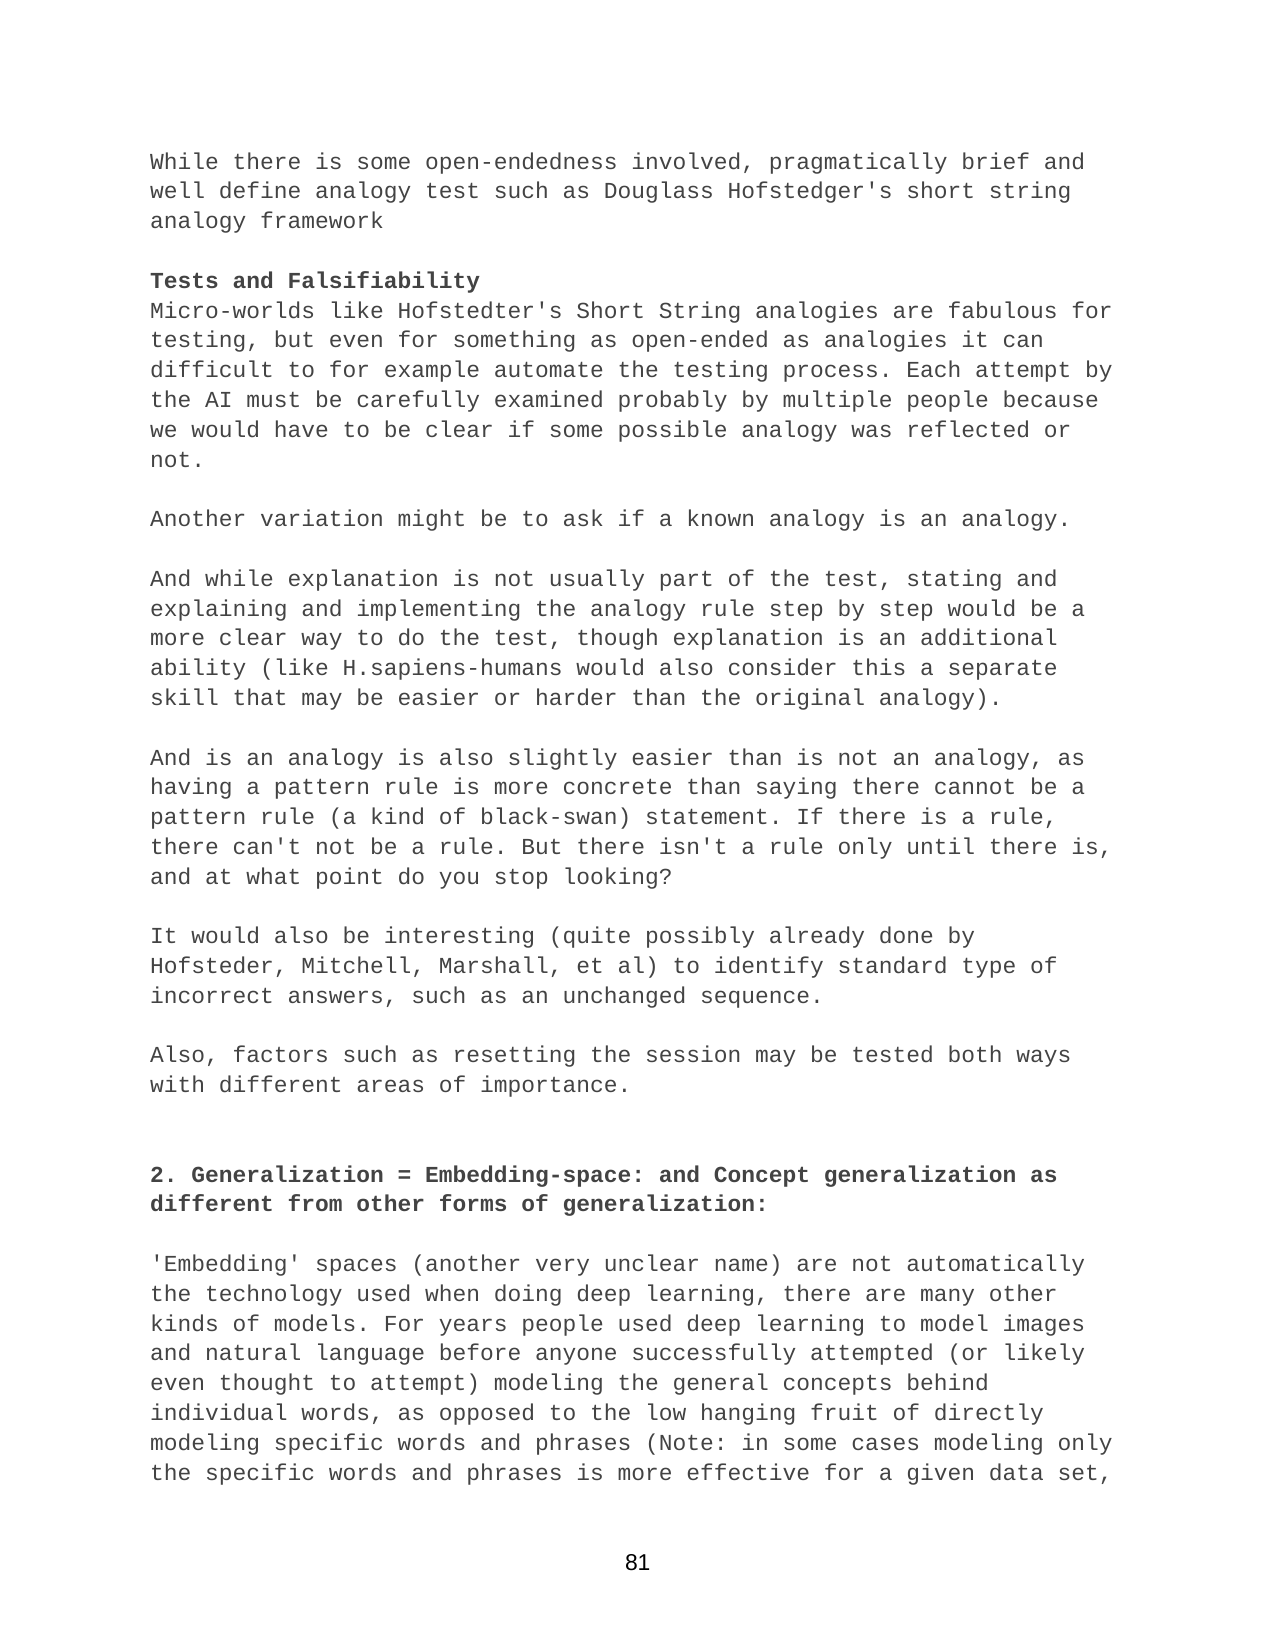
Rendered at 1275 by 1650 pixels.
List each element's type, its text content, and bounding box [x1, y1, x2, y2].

text And while explanation is not usually part of the test, stating and explaining and implementing the analogy rule step by step would be a more clear way to do the test, though explanation is an additional ability (like H.sapiens-humans would also consider this a separate skill that may be easier or harder than the original analogy). [150, 567, 1125, 712]
text Micro-worlds like Hofstedter's Short String analogies are fabulous for testing, but even for something as open-ended as analogies it can difficult to for example automate the testing process. Each attempt by the AI must be carefully examined probably by multiple people because we would have to be clear if some possible analogy was reflected or not. [150, 299, 1125, 474]
text Tests and Falsifiability [150, 269, 1125, 295]
text It would also be interesting (quite possibly already done by Hofsteder, Mitchell, Marshall, et al) to identify standard type of incorrect answers, such as an unchanged sequence. [150, 924, 1125, 1010]
text Also, factors such as resetting the session may be tested both ways with different areas of importance. [150, 1044, 1125, 1099]
text And is an analogy is also slightly easier than is not an analogy, as having a pattern rule is more concrete than saying there cannot be a pattern rule (a kind of black-swan) statement. If there is a rule, there can't not be a rule. But there isn't a rule only until there is, and at what point do you stop looking? [150, 746, 1125, 891]
text 'Embedding' spaces (another very unclear name) are not automatically the technology used when doing deep learning, there are many other kinds of models. For years people used deep learning to model images and natural language before anyone successfully attempted (or likely even thought to attempt) modeling the general concepts behind individual words, as opposed to the low hanging fruit of directly modeling specific words and phrases (Note: in some cases modeling only the specific words and phrases is more effective for a given data set, [150, 1252, 1125, 1487]
text While there is some open-endedness involved, pragmatically brief and well define analogy test such as Douglass Hofstedger's short string analogy framework [150, 150, 1125, 236]
text 2. Generalization = Embedding-space: and Concept generalization as different from other forms of generalization: [150, 1163, 1125, 1219]
text Another variation might be to ask if a known analogy is an analogy. [150, 507, 1125, 533]
